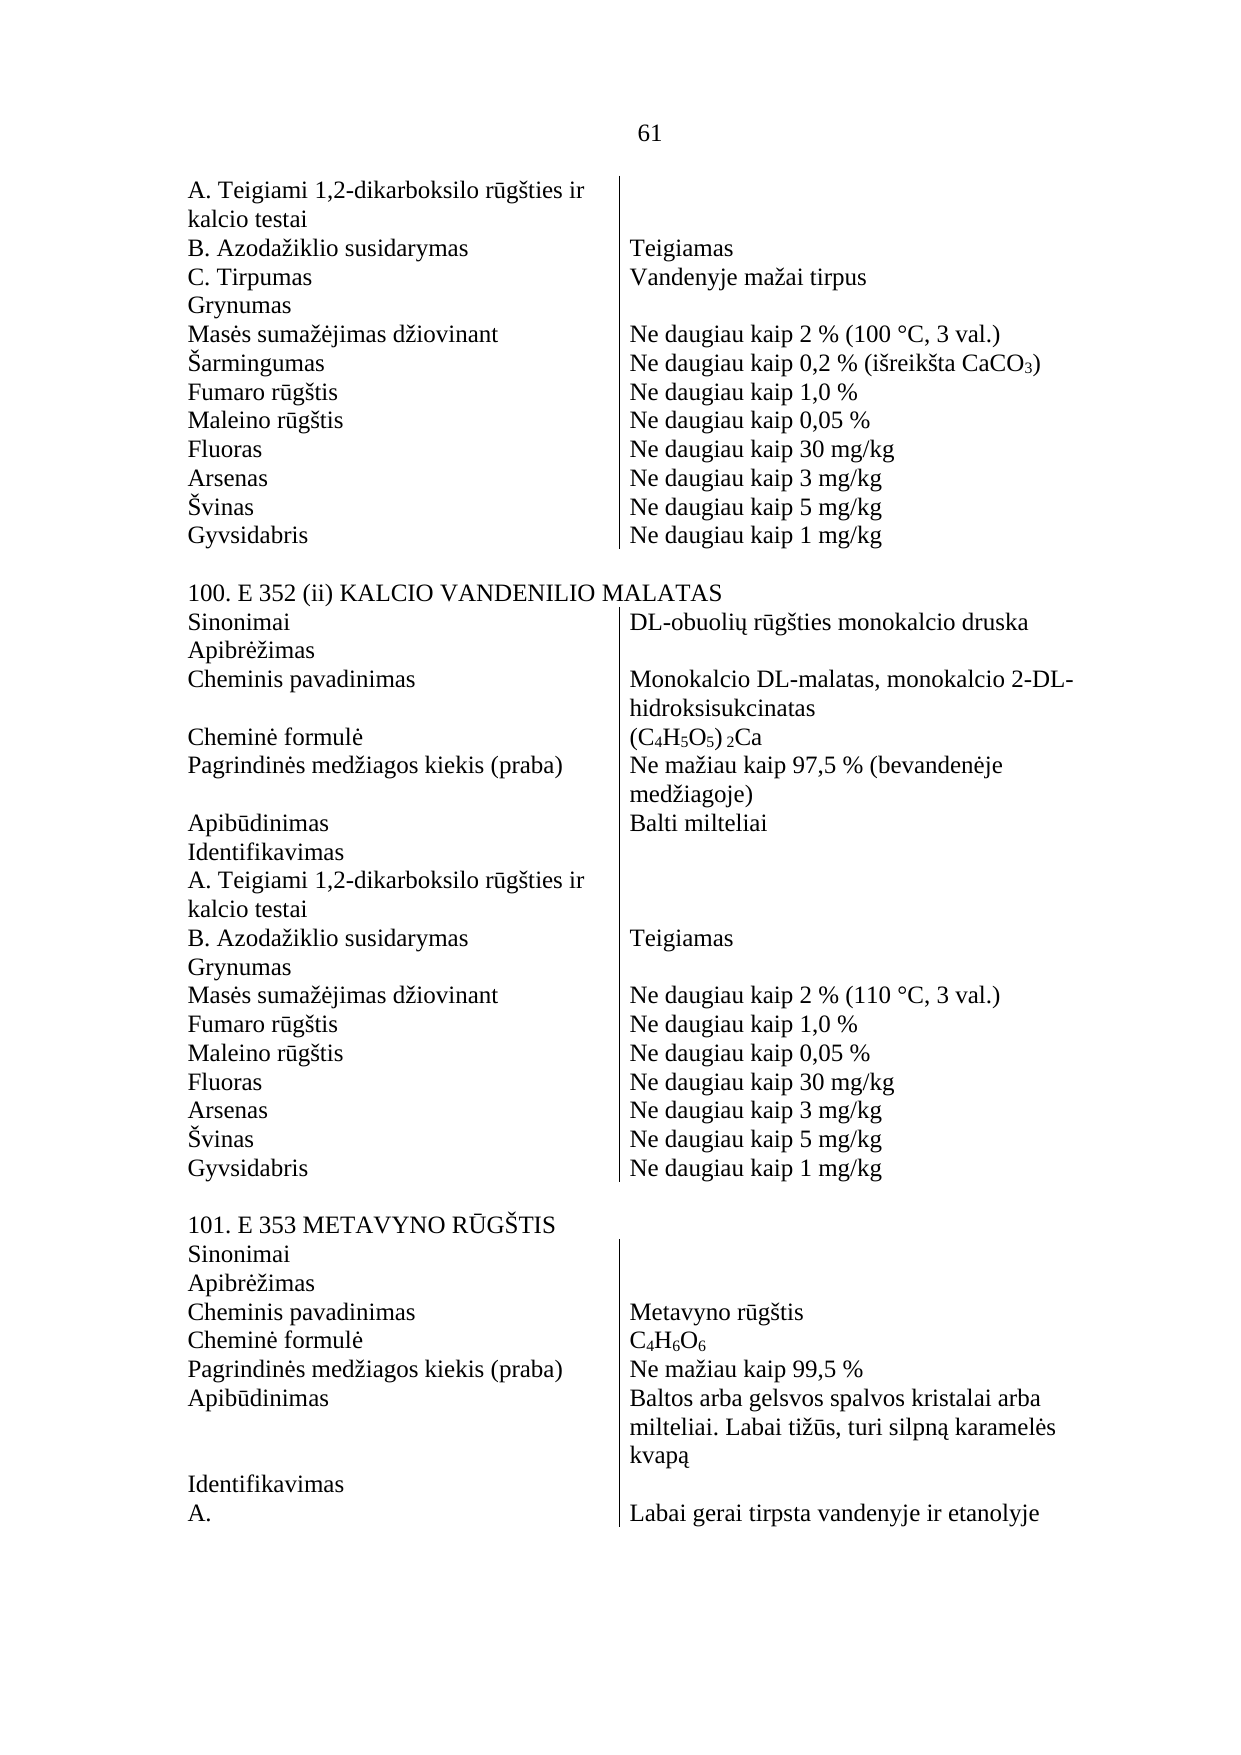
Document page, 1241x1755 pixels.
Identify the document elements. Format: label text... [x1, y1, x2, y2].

table_cell C4H6O6 [620, 1326, 1122, 1354]
table_cell [620, 837, 1122, 866]
table_cell A. Teigiami 1,2-dikarboksilo rūgšties ir kalcio testai [177, 176, 619, 233]
table_cell Ne daugiau kaip 1,0 % [620, 377, 1122, 406]
table_cell Cheminis pavadinimas [177, 1297, 619, 1326]
table_cell [620, 1239, 1122, 1268]
table_cell Ne mažiau kaip 97,5 % (bevandenėje medžiagoje) [620, 751, 1122, 808]
table_cell Apibrėžimas [177, 636, 619, 664]
table_cell [620, 636, 1122, 664]
table_cell B. Azodažiklio susidarymas [177, 923, 619, 952]
table_cell Maleino rūgštis [177, 1038, 619, 1067]
table_header 100. E 352 (ii) KALCIO VANDENILIO MALATAS [177, 578, 1122, 607]
table_cell Pagrindinės medžiagos kiekis (praba) [177, 751, 619, 808]
table_cell Ne daugiau kaip 30 mg/kg [620, 1067, 1122, 1096]
table_cell Fluoras [177, 1067, 619, 1096]
table_cell Maleino rūgštis [177, 406, 619, 434]
table_cell Sinonimai [177, 1239, 619, 1268]
table_cell Šarmingumas [177, 348, 619, 377]
table_cell Ne daugiau kaip 3 mg/kg [620, 1096, 1122, 1124]
table_cell Apibūdinimas [177, 1383, 619, 1469]
table_cell Ne daugiau kaip 2 % (100 °C, 3 val.) [620, 319, 1122, 348]
table_cell Ne daugiau kaip 1 mg/kg [620, 1153, 1122, 1182]
table_cell Grynumas [177, 291, 619, 319]
table_cell DL-obuolių rūgšties monokalcio druska [620, 607, 1122, 636]
table_cell C. Tirpumas [177, 262, 619, 291]
table_cell A. [177, 1498, 619, 1527]
table_cell Ne mažiau kaip 99,5 % [620, 1354, 1122, 1383]
table_cell Arsenas [177, 1096, 619, 1124]
table_cell Balti milteliai [620, 808, 1122, 837]
table_cell Sinonimai [177, 607, 619, 636]
table_cell Ne daugiau kaip 0,2 % (išreikšta CaCO3) [620, 348, 1122, 377]
table_cell Fluoras [177, 434, 619, 463]
table_cell Gyvsidabris [177, 1153, 619, 1182]
table_cell Arsenas [177, 463, 619, 492]
table_cell Ne daugiau kaip 30 mg/kg [620, 434, 1122, 463]
table_cell Masės sumažėjimas džiovinant [177, 981, 619, 1009]
table_cell Metavyno rūgštis [620, 1297, 1122, 1326]
table_cell Identifikavimas [177, 1469, 619, 1498]
table_cell Ne daugiau kaip 0,05 % [620, 1038, 1122, 1067]
table_cell Ne daugiau kaip 5 mg/kg [620, 492, 1122, 521]
table_cell Grynumas [177, 952, 619, 981]
table_cell Pagrindinės medžiagos kiekis (praba) [177, 1354, 619, 1383]
table_header 101. E 353 METAVYNO RŪGŠTIS [177, 1211, 1122, 1239]
table_cell Fumaro rūgštis [177, 377, 619, 406]
table_cell Cheminis pavadinimas [177, 664, 619, 722]
table_cell [620, 1268, 1122, 1297]
table_cell Ne daugiau kaip 0,05 % [620, 406, 1122, 434]
table_cell Cheminė formulė [177, 1326, 619, 1354]
table_cell Teigiamas [620, 233, 1122, 262]
table_cell Ne daugiau kaip 1 mg/kg [620, 521, 1122, 549]
table_cell Vandenyje mažai tirpus [620, 262, 1122, 291]
table_cell [620, 1469, 1122, 1498]
table_cell Ne daugiau kaip 3 mg/kg [620, 463, 1122, 492]
table_cell [620, 291, 1122, 319]
table_cell Ne daugiau kaip 2 % (110 °C, 3 val.) [620, 981, 1122, 1009]
table_cell [620, 866, 1122, 923]
table_cell Identifikavimas [177, 837, 619, 866]
table_cell Teigiamas [620, 923, 1122, 952]
table_cell Gyvsidabris [177, 521, 619, 549]
table_cell B. Azodažiklio susidarymas [177, 233, 619, 262]
table_cell A. Teigiami 1,2-dikarboksilo rūgšties ir kalcio testai [177, 866, 619, 923]
table_cell Švinas [177, 492, 619, 521]
table_cell Baltos arba gelsvos spalvos kristalai arba milteliai. Labai tižūs, turi silpną karamelės kvapą [620, 1383, 1122, 1469]
table_cell [620, 176, 1122, 233]
table_cell Fumaro rūgštis [177, 1009, 619, 1038]
table_cell Monokalcio DL-malatas, monokalcio 2-DL- hidroksisukcinatas [620, 664, 1122, 722]
table_cell Švinas [177, 1124, 619, 1153]
table_cell Labai gerai tirpsta vandenyje ir etanolyje [620, 1498, 1122, 1527]
table_cell Cheminė formulė [177, 722, 619, 751]
table_cell Masės sumažėjimas džiovinant [177, 319, 619, 348]
table_cell Ne daugiau kaip 5 mg/kg [620, 1124, 1122, 1153]
table_cell Apibrėžimas [177, 1268, 619, 1297]
table_cell [620, 952, 1122, 981]
table_cell (C4H5O5) 2Ca [620, 722, 1122, 751]
table_cell Ne daugiau kaip 1,0 % [620, 1009, 1122, 1038]
table_cell Apibūdinimas [177, 808, 619, 837]
